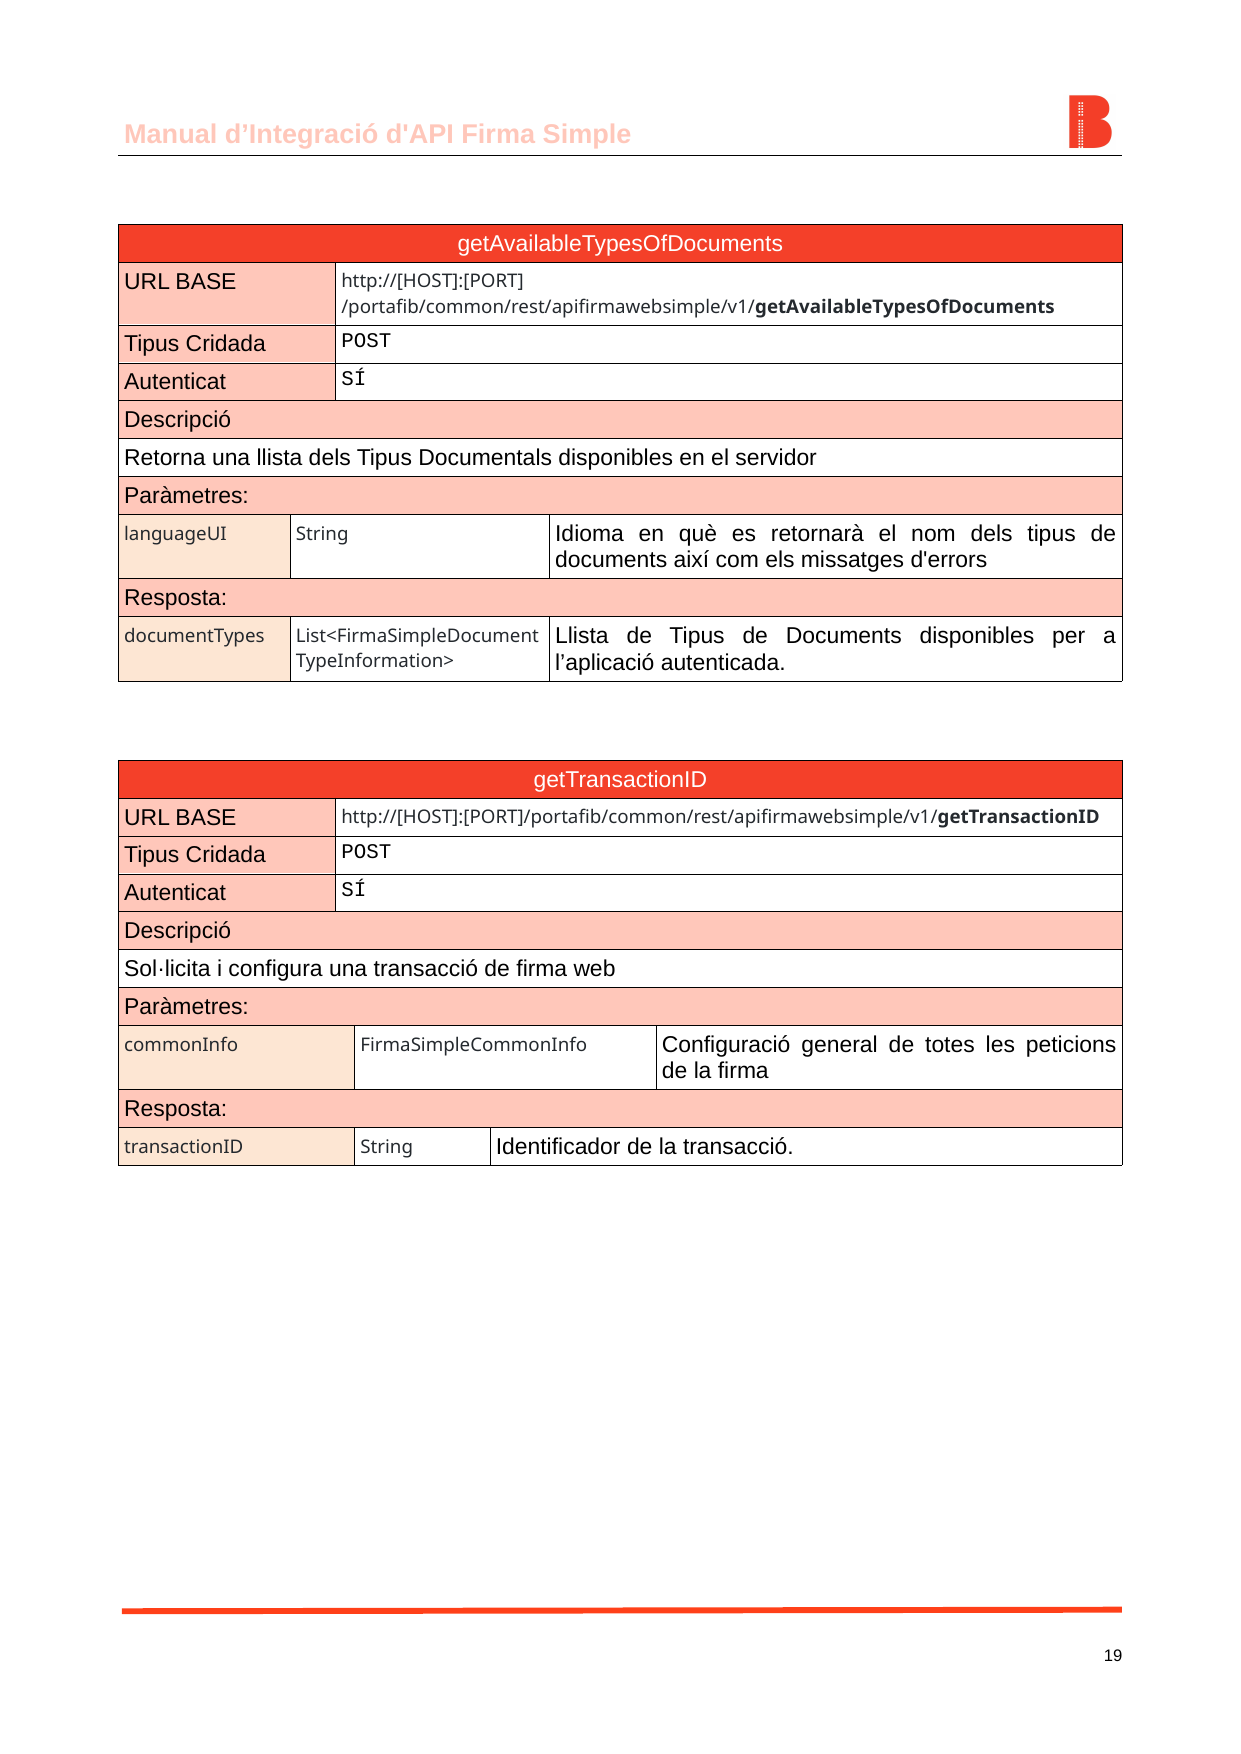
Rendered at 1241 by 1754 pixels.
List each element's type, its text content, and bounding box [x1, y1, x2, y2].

table_cell http://[HOST]:[PORT] /portafib/common/rest/apifirmawebsimple/v1/getAvailableTypesOfDocuments [336, 263, 1122, 324]
table_cell Identificador de la transacció. [491, 1128, 1122, 1165]
table_cell Descripció [119, 912, 1122, 949]
table_cell commonInfo [119, 1026, 354, 1089]
table_cell POST [336, 326, 1122, 362]
table_cell Paràmetres: [119, 477, 1122, 514]
table_cell Tipus Cridada [119, 837, 335, 873]
picture [1063, 94, 1117, 150]
table_header getAvailableTypesOfDocuments [119, 225, 1122, 262]
table_cell SÍ [336, 875, 1122, 911]
table_cell documentTypes [119, 617, 290, 681]
table_cell URL BASE [119, 263, 335, 324]
table_cell Configuració general de totes les peticions de la firma [657, 1026, 1122, 1089]
table_cell Autenticat [119, 364, 335, 400]
table_cell languageUI [119, 515, 290, 578]
table_cell Paràmetres: [119, 988, 1122, 1025]
table_cell Idioma en què es retornarà el nom dels tipus de documents així com els missatges d'errors [550, 515, 1122, 578]
table_cell POST [336, 837, 1122, 873]
table_cell Descripció [119, 401, 1122, 438]
table_cell Autenticat [119, 875, 335, 911]
table_cell URL BASE [119, 799, 335, 836]
table_cell Tipus Cridada [119, 326, 335, 362]
table_header getTransactionID [119, 761, 1122, 798]
table_cell List<FirmaSimpleDocumentTypeInformation> [291, 617, 549, 681]
table_cell transactionID [119, 1128, 354, 1165]
table_cell Resposta: [119, 579, 1122, 616]
table_cell Llista de Tipus de Documents disponibles per a l’aplicació autenticada. [550, 617, 1122, 681]
table_cell Sol·licita i configura una transacció de firma web [119, 950, 1122, 987]
table_cell FirmaSimpleCommonInfo [355, 1026, 656, 1089]
table_cell http://[HOST]:[PORT]/portafib/common/rest/apifirmawebsimple/v1/getTransactionID [336, 799, 1122, 836]
table_cell Retorna una llista dels Tipus Documentals disponibles en el servidor [119, 439, 1122, 476]
table_cell Resposta: [119, 1090, 1122, 1127]
table_cell String [291, 515, 549, 578]
table_cell SÍ [336, 364, 1122, 400]
table_cell String [355, 1128, 490, 1165]
